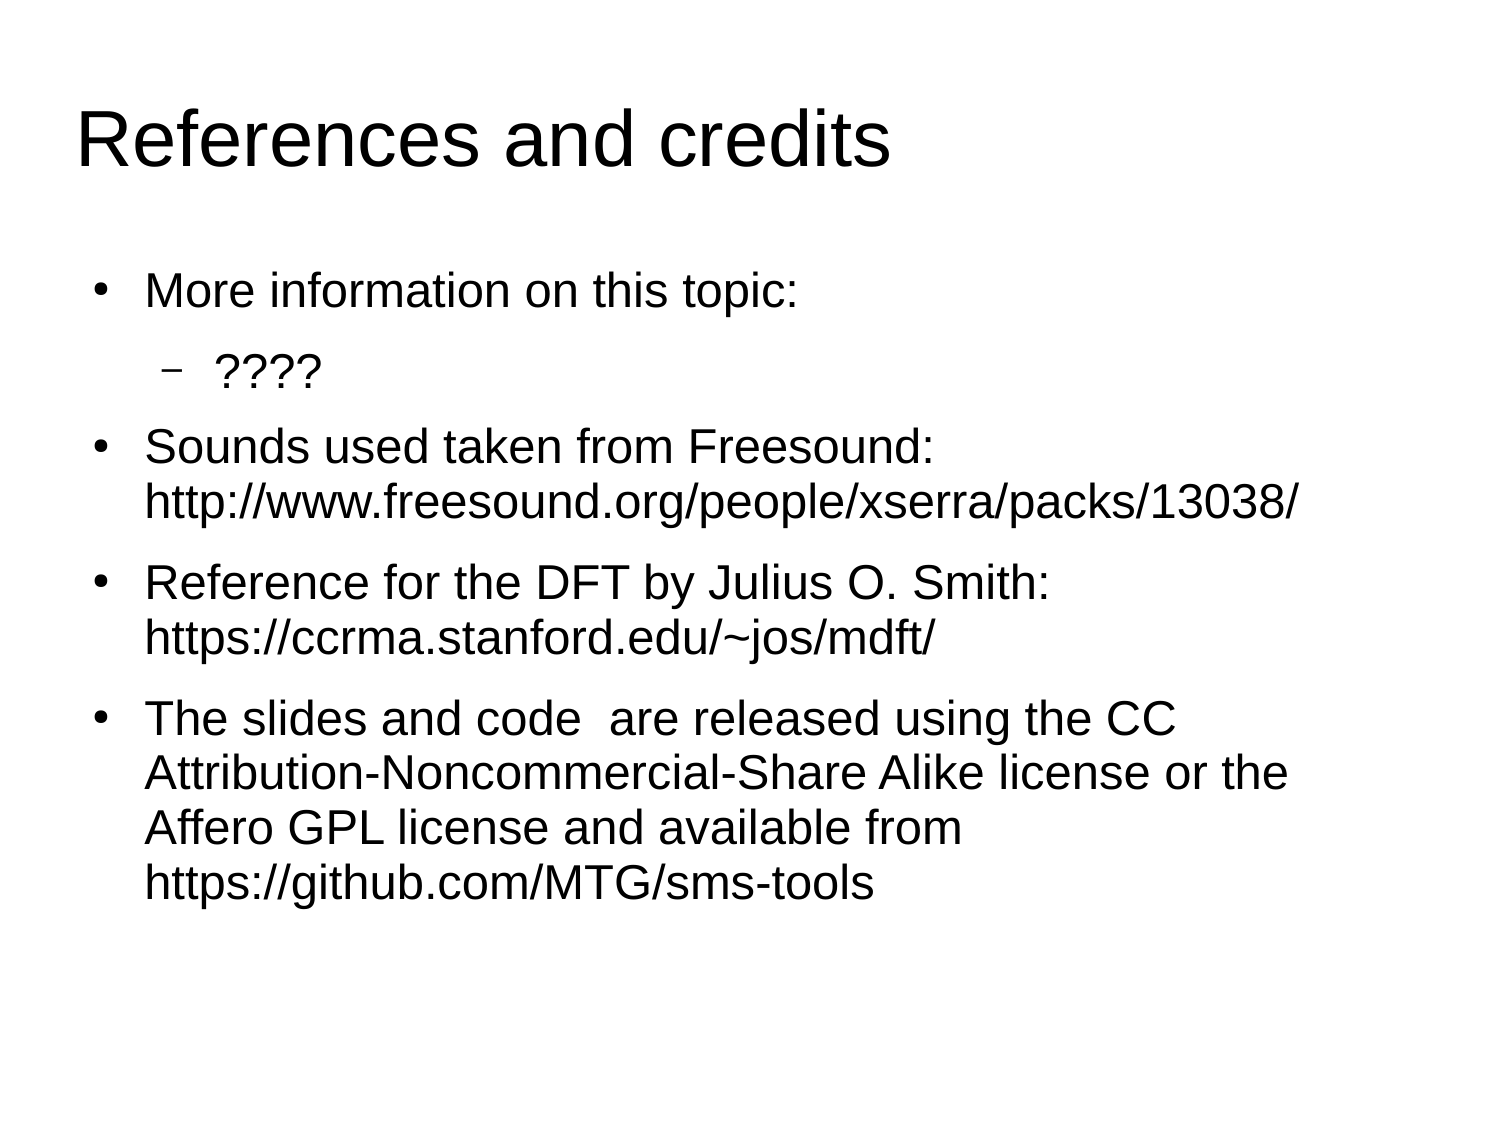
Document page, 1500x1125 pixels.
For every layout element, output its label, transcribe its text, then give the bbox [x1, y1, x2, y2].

list More information on this topic: ???? Sounds used taken from Freesound: http://www.freesound.org/people/xserra/packs/13038/ Reference for the DFT by Julius O. Smith: https://ccrma.stanford.edu/~jos/mdft/ The slides and code are released using the CC Attribution-Noncommercial-Share Alike license or the Affero GPL license and available from https://github.com/MTG/sms-tools [75, 263, 1425, 916]
title References and credits [75, 44, 1425, 233]
